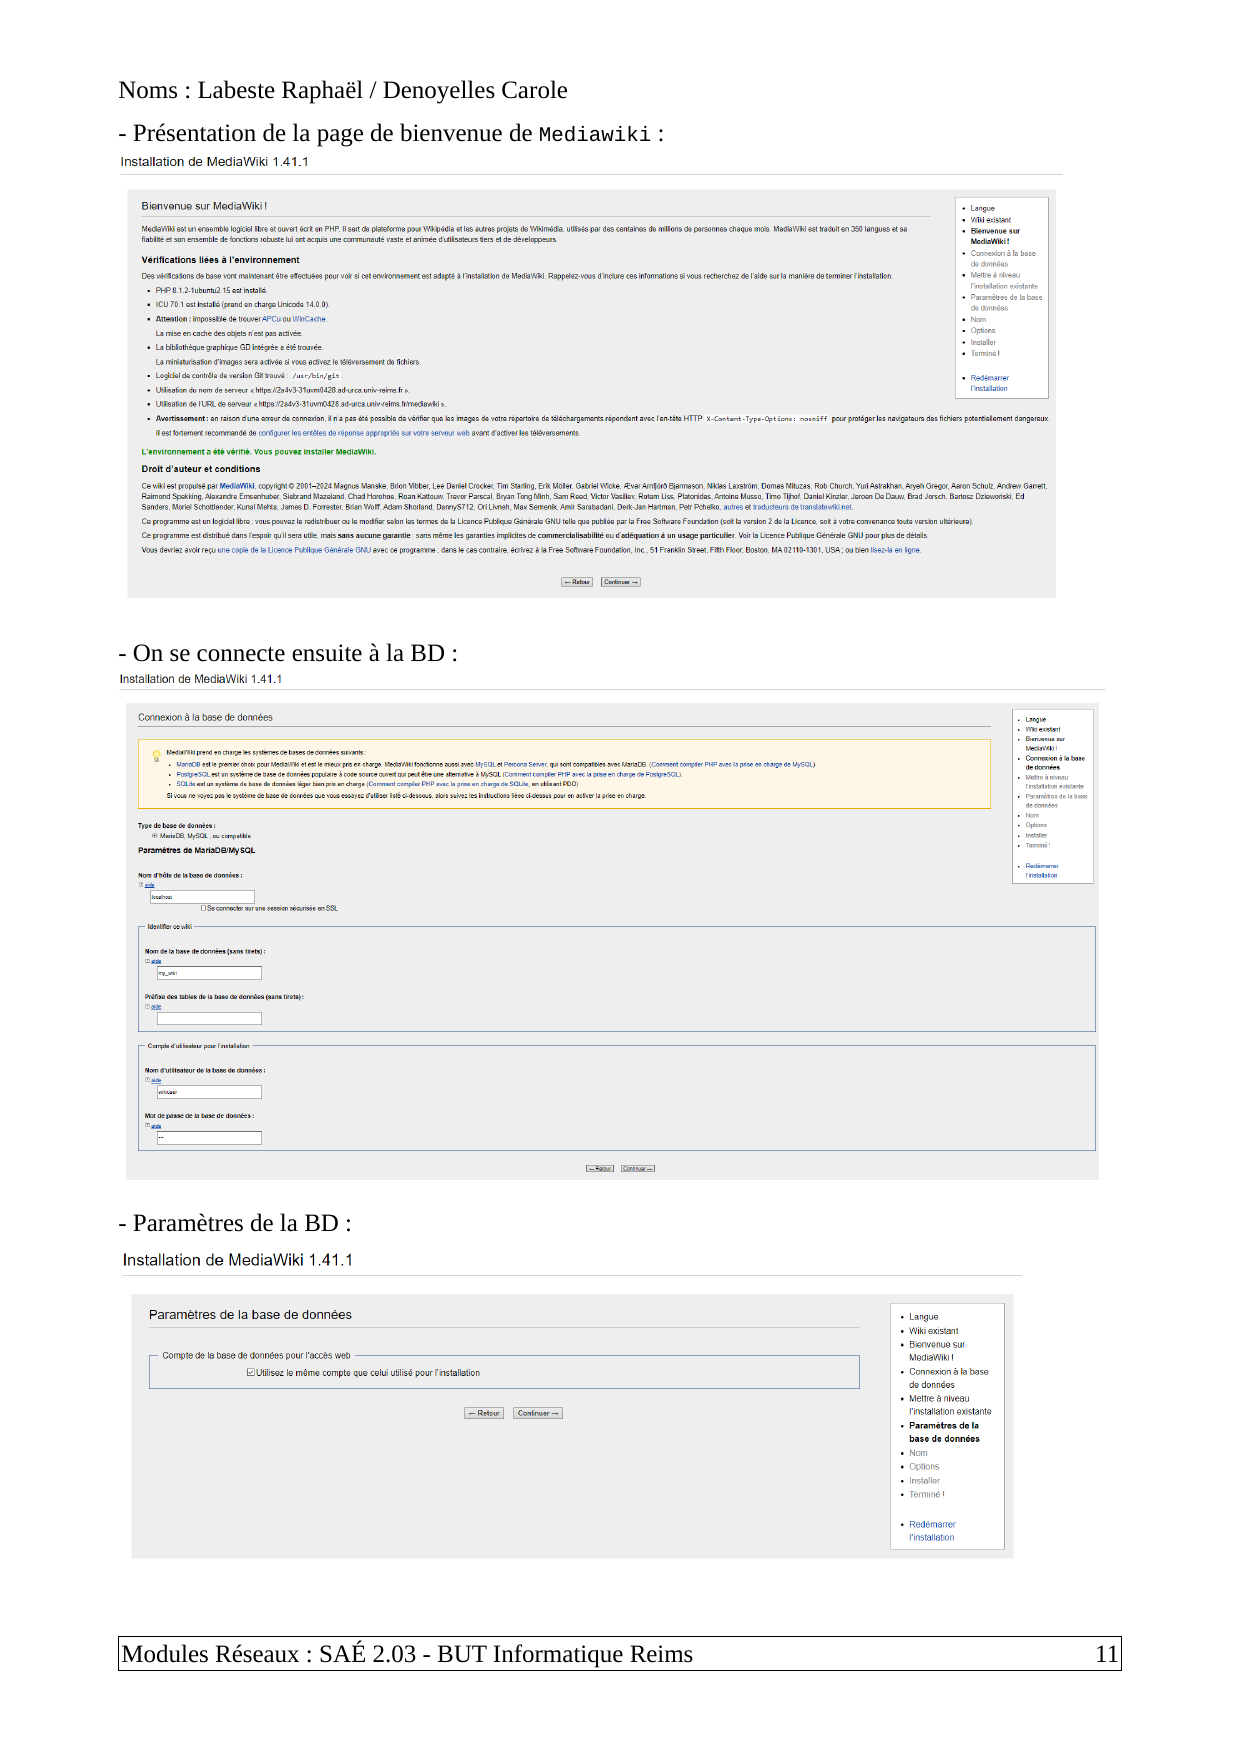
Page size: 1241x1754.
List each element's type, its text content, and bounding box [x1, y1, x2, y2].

text - Paramètres de la BD : [118, 1208, 1122, 1237]
text - Présentation de la page de bienvenue de Mediawiki : [118, 118, 1122, 148]
text - On se connecte ensuite à la BD : [118, 638, 1122, 667]
